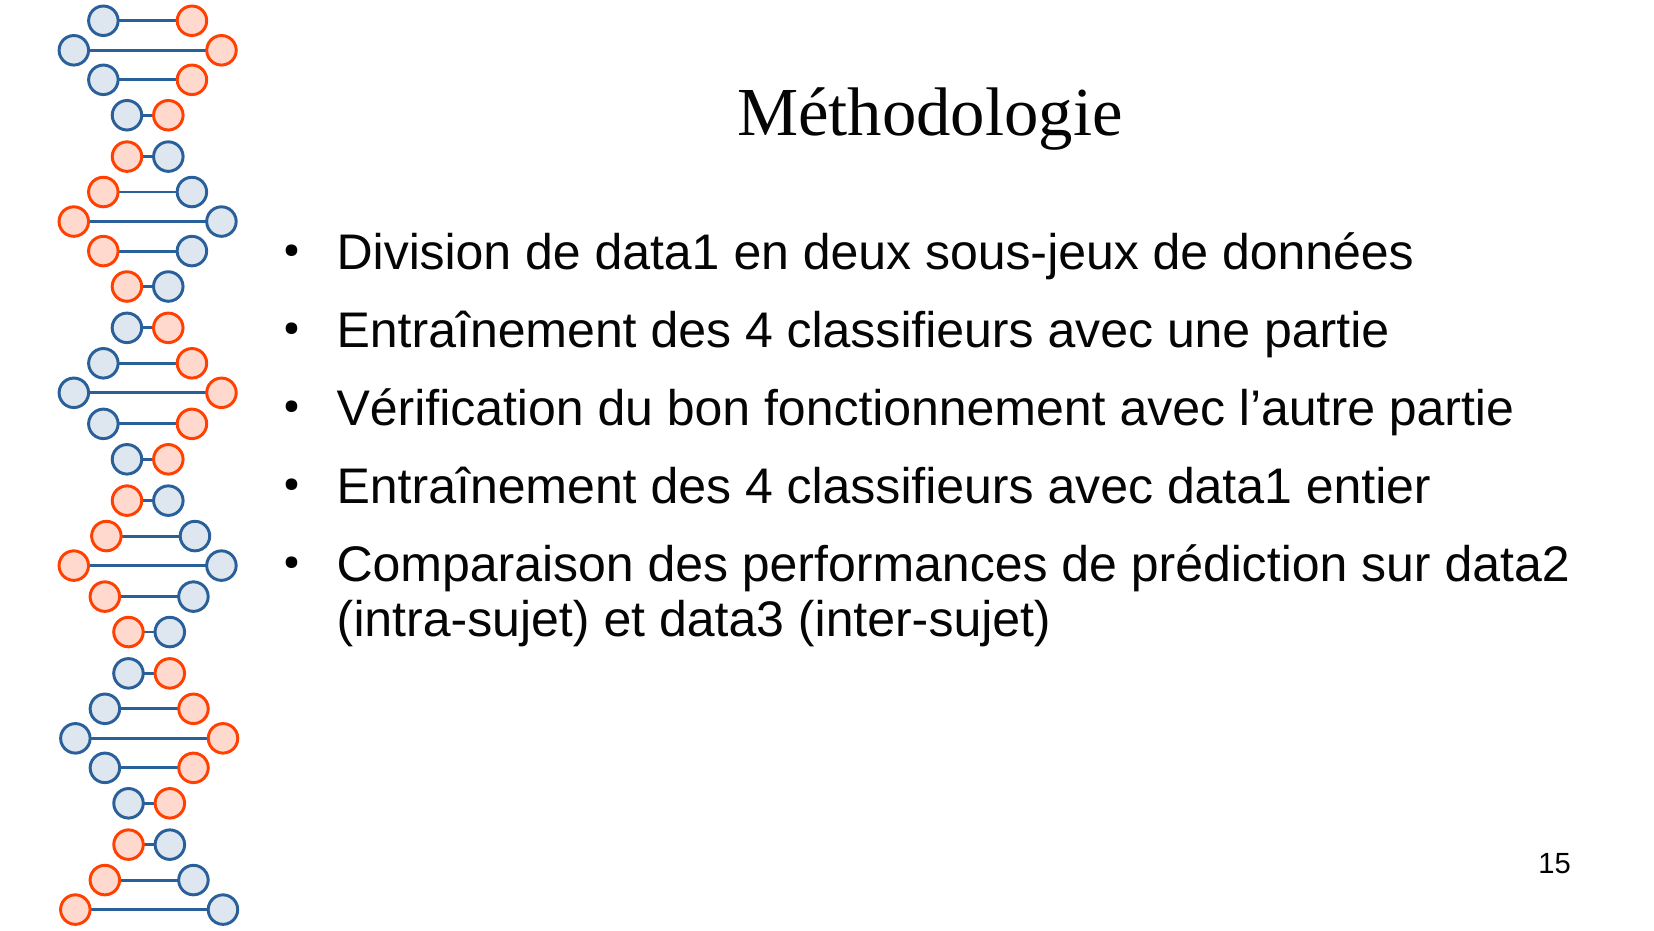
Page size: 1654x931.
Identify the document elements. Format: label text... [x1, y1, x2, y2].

list Division de data1 en deux sous-jeux de données Entraînement des 4 classifieurs avec une partie Vérification du bon fonctionnement avec l’autre partie Entraînement des 4 classifieurs avec data1 entier Comparaison des performances de prédiction sur data2 (intra-sujet) et data3 (inter-sujet) [265, 224, 1595, 764]
title Méthodologie [265, 35, 1595, 189]
